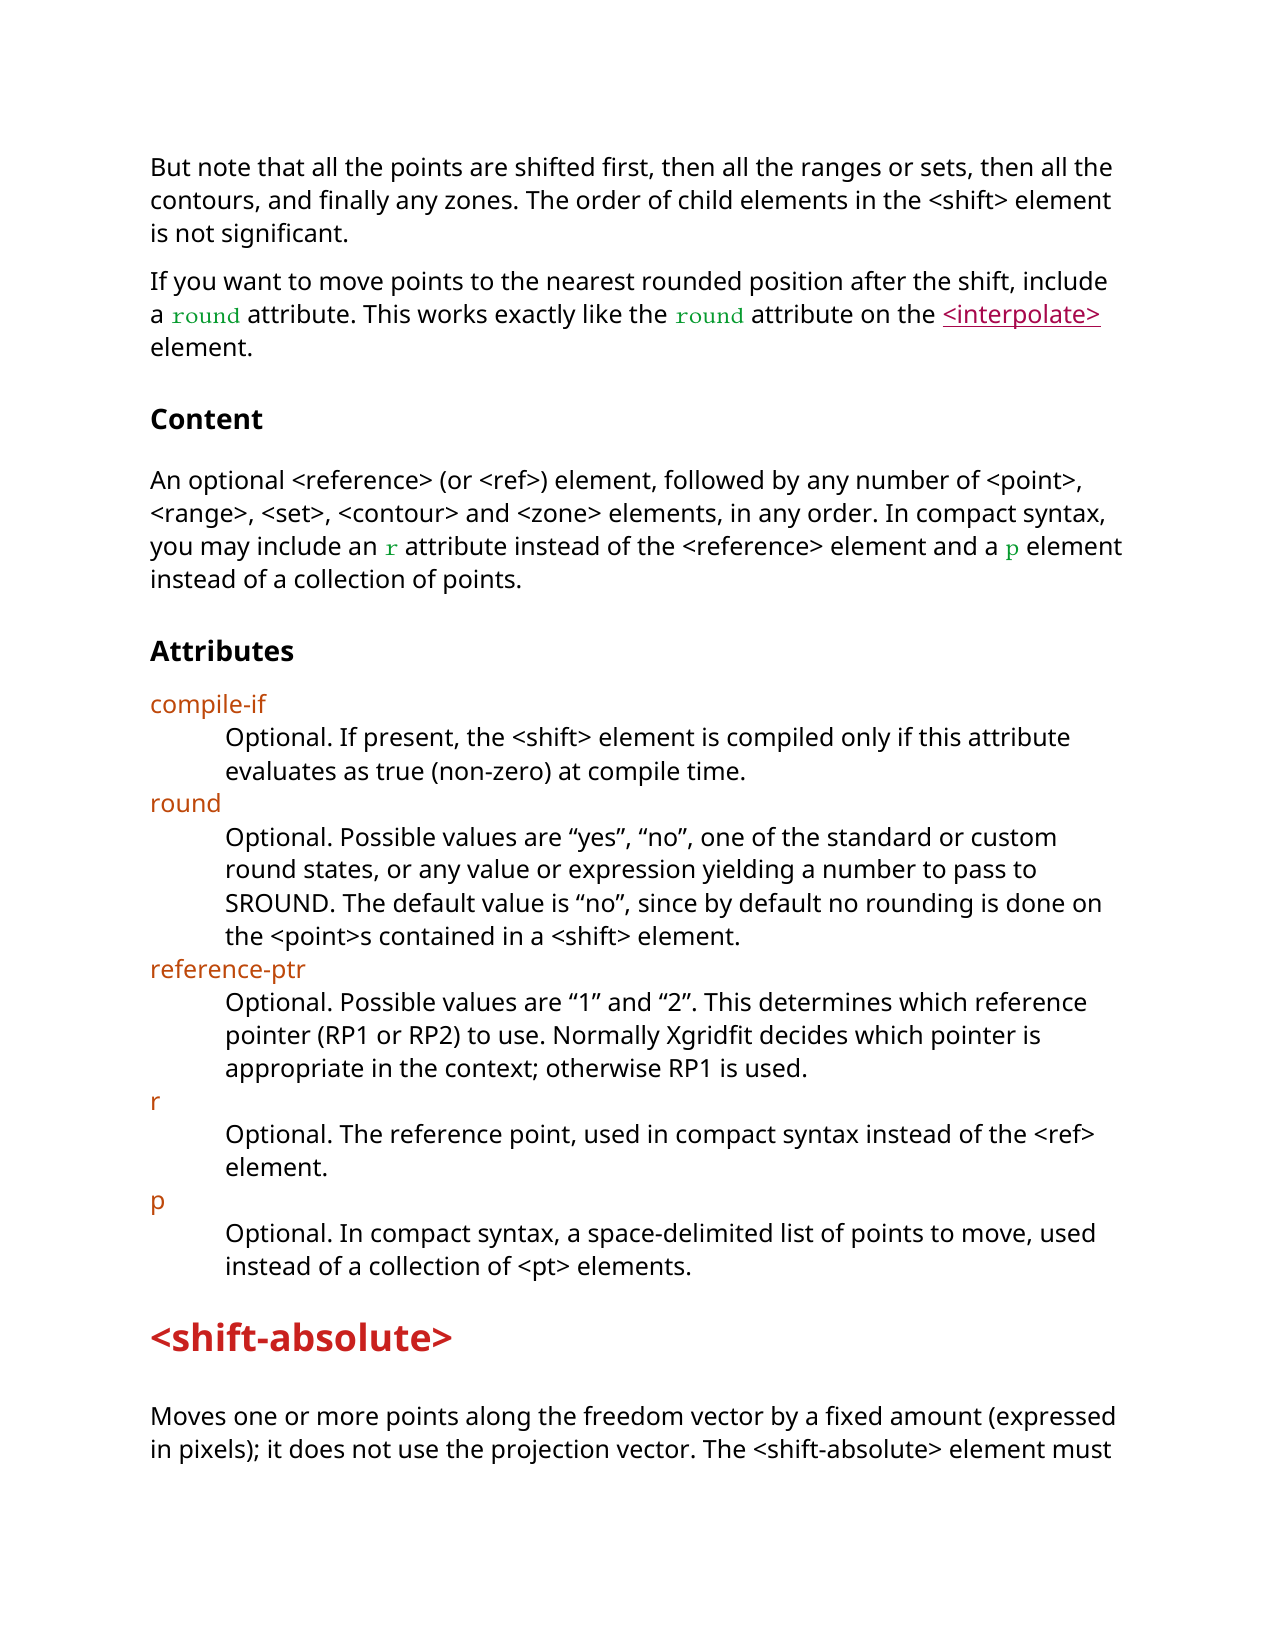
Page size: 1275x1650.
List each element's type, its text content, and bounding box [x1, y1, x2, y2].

text round [150, 787, 1125, 819]
text compile-if [150, 687, 1125, 721]
text p [150, 1183, 1125, 1216]
text Optional. Possible values are “1” and “2”. This determines which reference pointer (RP1 or RP2) to use. Normally Xgridfit decides which pointer is appropriate in the context; otherwise RP1 is used. [225, 985, 1125, 1084]
text Optional. In compact syntax, a space-delimited list of points to move, used instead of a collection of <pt> elements. [225, 1216, 1125, 1282]
text But note that all the points are shifted first, then all the ranges or sets, then all the contours, and finally any zones. The order of child elements in the <shift> element is not significant. [150, 150, 1125, 249]
text An optional <reference> (or <ref>) element, followed by any number of <point>, <range>, <set>, <contour> and <zone> elements, in any order. In compact syntax, you may include an r attribute instead of the <reference> element and a p element instead of a collection of points. [150, 463, 1125, 595]
text Optional. If present, the <shift> element is compiled only if this attribute evaluates as true (non-zero) at compile time. [225, 721, 1125, 787]
text If you want to move points to the nearest rounded position after the shift, include a round attribute. This works exactly like the round attribute on the <interpolate> element. [150, 264, 1125, 363]
subtitle Attributes [150, 631, 1125, 669]
text reference-ptr [150, 952, 1125, 985]
text Moves one or more points along the freedom vector by a fixed amount (expressed in pixels); it does not use the projection vector. The <shift-absolute> element must [150, 1399, 1125, 1465]
subtitle <shift-absolute> [150, 1311, 1125, 1362]
text Optional. The reference point, used in compact syntax instead of the <ref> element. [225, 1117, 1125, 1183]
subtitle Content [150, 399, 1125, 437]
text r [150, 1084, 1125, 1117]
text Optional. Possible values are “yes”, “no”, one of the standard or custom round states, or any value or expression yielding a number to pass to SROUND. The default value is “no”, since by default no rounding is done on the <point>s contained in a <shift> element. [225, 819, 1125, 952]
